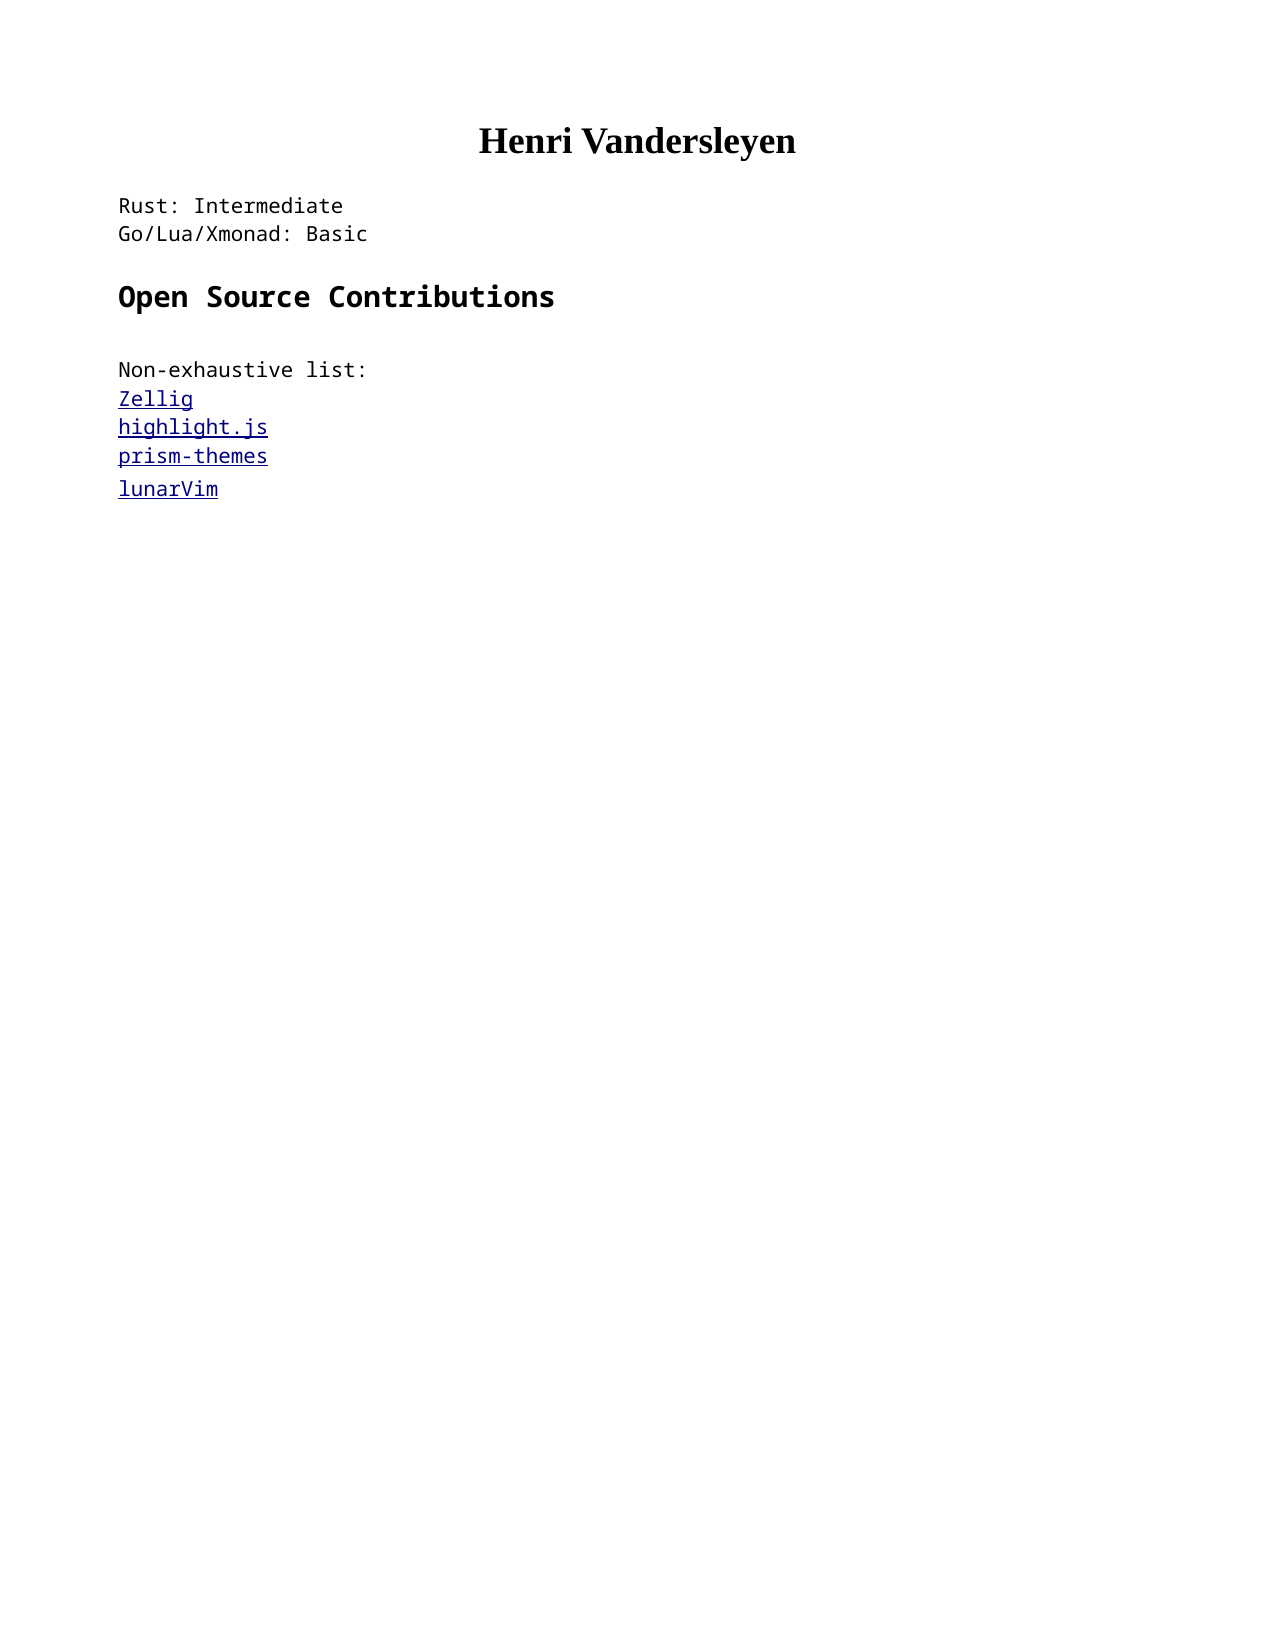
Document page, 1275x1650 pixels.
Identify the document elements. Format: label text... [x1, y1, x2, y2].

text prism-themes [118, 441, 746, 469]
text Rust: Intermediate [118, 191, 746, 219]
text Zellig [118, 384, 746, 412]
text lunarVim [118, 469, 746, 503]
text Go/Lua/Xmonad: Basic [118, 219, 746, 248]
text Open Source Contributions [118, 276, 746, 316]
text highlight.js [118, 412, 746, 441]
text Non-exhaustive list: [118, 355, 746, 384]
